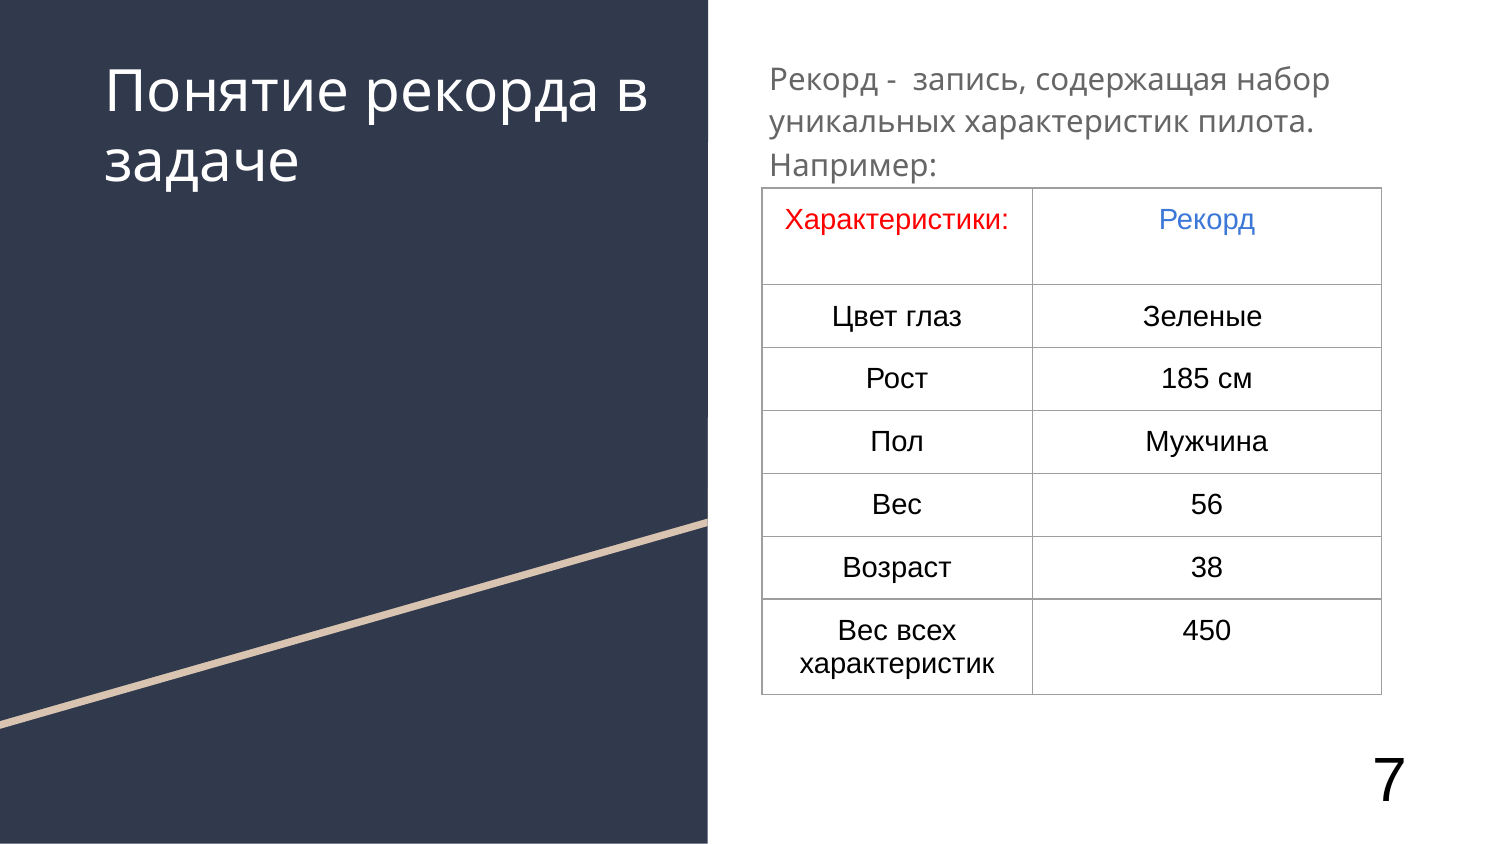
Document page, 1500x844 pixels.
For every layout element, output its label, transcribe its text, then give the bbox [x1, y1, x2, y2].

title Понятие рекорда в задаче [89, 38, 698, 450]
table_cell Цвет глаз [763, 285, 1032, 347]
table_cell Зеленые [1033, 285, 1381, 347]
table_cell Возраст [763, 537, 1032, 598]
table_header Характеристики: [763, 189, 1032, 284]
table_cell 450 [1033, 600, 1381, 694]
title 7 [1357, 723, 1500, 844]
table_cell 56 [1033, 474, 1381, 536]
table_cell 38 [1033, 537, 1381, 598]
table_cell Вес всех характеристик [763, 600, 1032, 694]
table_cell Рост [763, 348, 1032, 410]
table_cell 185 см [1033, 348, 1381, 410]
list Рекорд - запись, содержащая набор уникальных характеристик пилота. Например: [754, 38, 1438, 711]
table_header Рекорд [1033, 189, 1381, 284]
table_cell Пол [763, 411, 1032, 473]
table_cell Вес [763, 474, 1032, 536]
table_cell Мужчина [1033, 411, 1381, 473]
